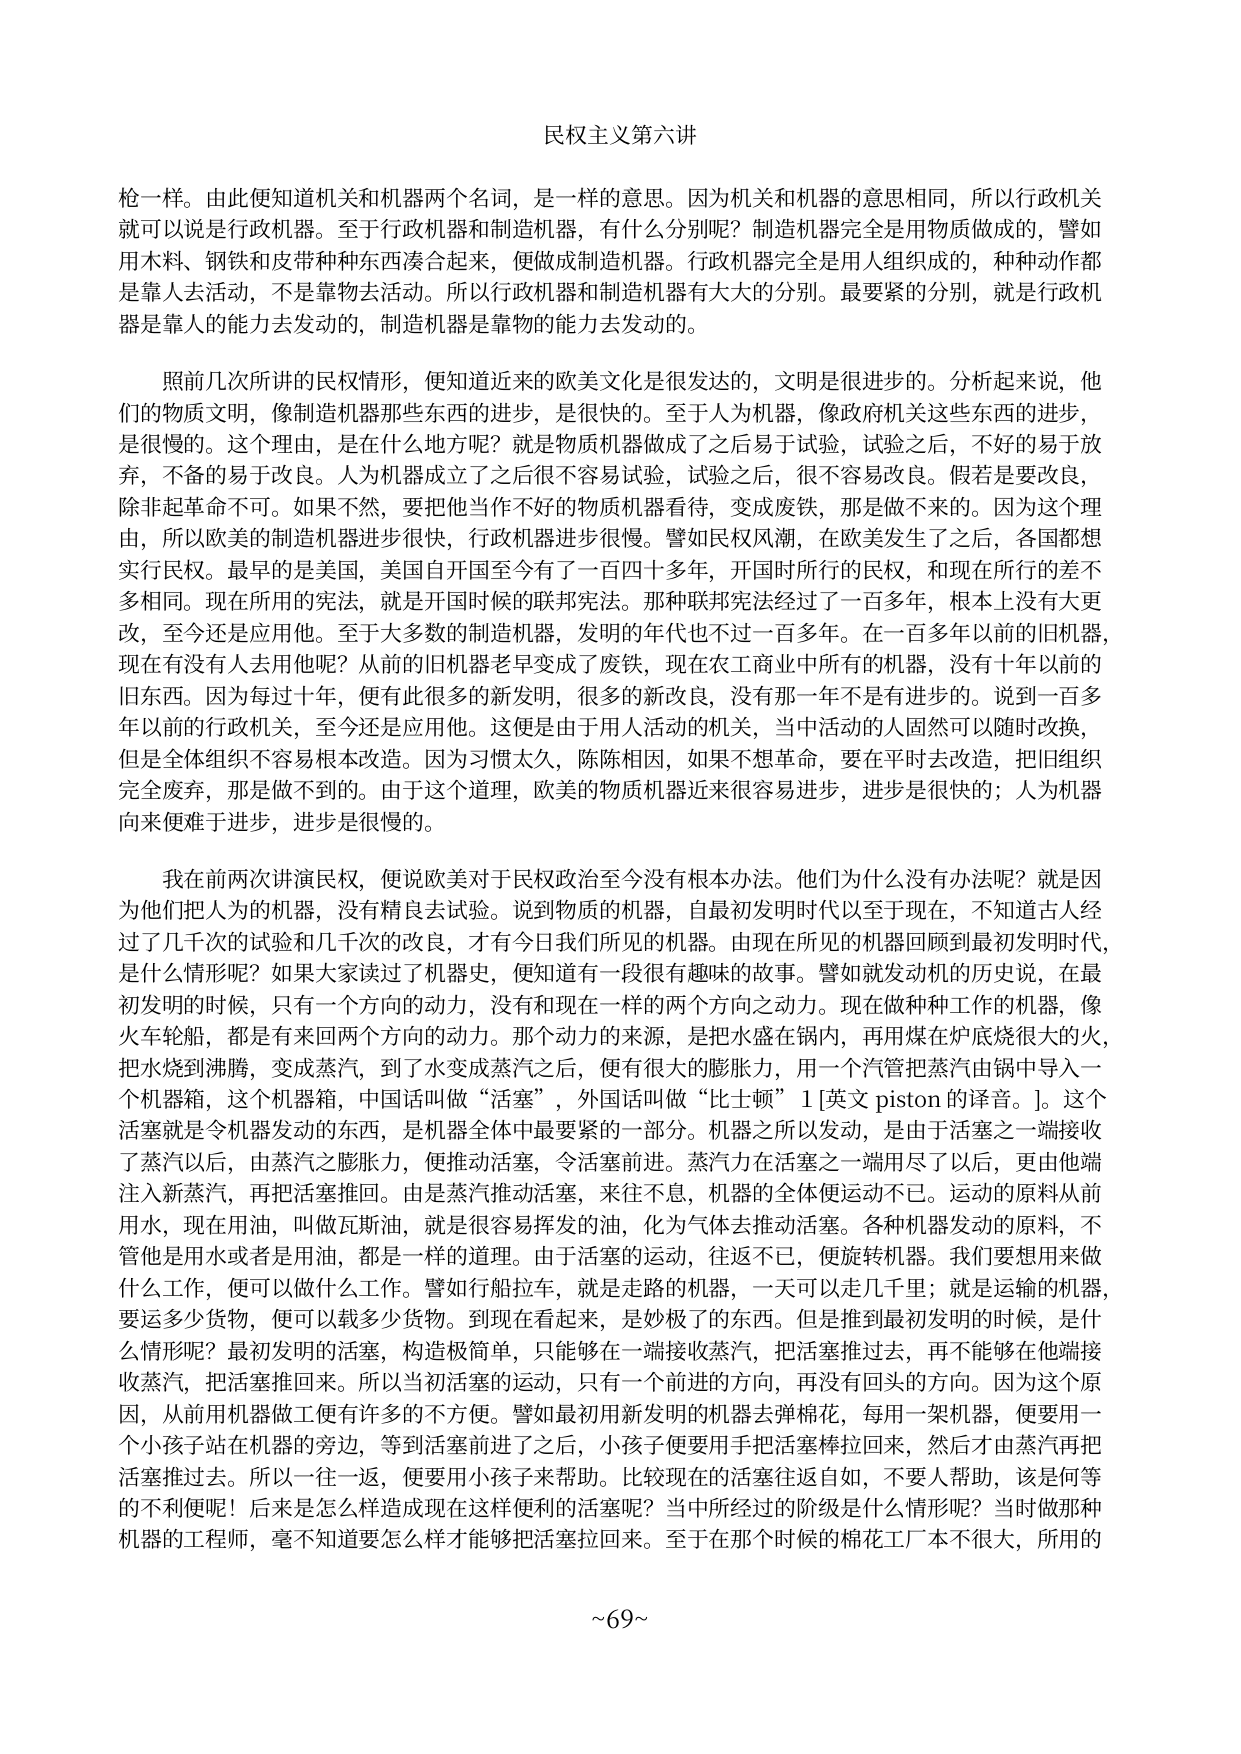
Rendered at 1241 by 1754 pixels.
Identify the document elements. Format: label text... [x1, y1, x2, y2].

text 照前几次所讲的民权情形，便知道近来的欧美文化是很发达的，文明是很进步的。分析起来说，他们的物质文明，像制造机器那些东西的进步，是很快的。至于人为机器，像政府机关这些东西的进步，是很慢的。这个理由，是在什么地方呢？就是物质机器做成了之后易于试验，试验之后，不好的易于放弃，不备的易于改良。人为机器成立了之后很不容易试验，试验之后，很不容易改良。假若是要改良，除非起革命不可。如果不然，要把他当作不好的物质机器看待，变成废铁，那是做不来的。因为这个理由，所以欧美的制造机器进步很快，行政机器进步很慢。譬如民权风潮，在欧美发生了之后，各国都想实行民权。最早的是美国，美国自开国至今有了一百四十多年，开国时所行的民权，和现在所行的差不多相同。现在所用的宪法，就是开国时候的联邦宪法。那种联邦宪法经过了一百多年，根本上没有大更改，至今还是应用他。至于大多数的制造机器，发明的年代也不过一百多年。在一百多年以前的旧机器，现在有没有人去用他呢？从前的旧机器老早变成了废铁，现在农工商业中所有的机器，没有十年以前的旧东西。因为每过十年，便有此很多的新发明，很多的新改良，没有那一年不是有进步的。说到一百多年以前的行政机关，至今还是应用他。这便是由于用人活动的机关，当中活动的人固然可以随时改换，但是全体组织不容易根本改造。因为习惯太久，陈陈相因，如果不想革命，要在平时去改造，把旧组织完全废弃，那是做不到的。由于这个道理，欧美的物质机器近来很容易进步，进步是很快的；人为机器向来便难于进步，进步是很慢的。 [118, 364, 1122, 836]
text 我在前两次讲演民权，便说欧美对于民权政治至今没有根本办法。他们为什么没有办法呢？就是因为他们把人为的机器，没有精良去试验。说到物质的机器，自最初发明时代以至于现在，不知道古人经过了几千次的试验和几千次的改良，才有今日我们所见的机器。由现在所见的机器回顾到最初发明时代，是什么情形呢？如果大家读过了机器史，便知道有一段很有趣味的故事。譬如就发动机的历史说，在最初发明的时候，只有一个方向的动力，没有和现在一样的两个方向之动力。现在做种种工作的机器，像火车轮船，都是有来回两个方向的动力。那个动力的来源，是把水盛在锅内，再用煤在炉底烧很大的火，把水烧到沸腾，变成蒸汽，到了水变成蒸汽之后，便有很大的膨胀力，用一个汽管把蒸汽由锅中导入一个机器箱，这个机器箱，中国话叫做“活塞”，外国话叫做“比士顿”１[英文 piston的译音。]。这个活塞就是令机器发动的东西，是机器全体中最要紧的一部分。机器之所以发动，是由于活塞之一端接收了蒸汽以后，由蒸汽之膨胀力，便推动活塞，令活塞前进。蒸汽力在活塞之一端用尽了以后，更由他端注入新蒸汽，再把活塞推回。由是蒸汽推动活塞，来往不息，机器的全体便运动不已。运动的原料从前用水，现在用油，叫做瓦斯油，就是很容易挥发的油，化为气体去推动活塞。各种机器发动的原料，不管他是用水或者是用油，都是一样的道理。由于活塞的运动，往返不已，便旋转机器。我们要想用来做什么工作，便可以做什么工作。譬如行船拉车，就是走路的机器，一天可以走几千里；就是运输的机器，要运多少货物，便可以载多少货物。到现在看起来，是妙极了的东西。但是推到最初发明的时候，是什么情形呢？最初发明的活塞，构造极简单，只能够在一端接收蒸汽，把活塞推过去，再不能够在他端接收蒸汽，把活塞推回来。所以当初活塞的运动，只有一个前进的方向，再没有回头的方向。因为这个原因，从前用机器做工便有许多的不方便。譬如最初用新发明的机器去弹棉花，每用一架机器，便要用一个小孩子站在机器的旁边，等到活塞前进了之后，小孩子便要用手把活塞棒拉回来，然后才由蒸汽再把活塞推过去。所以一往一返，便要用小孩子来帮助。比较现在的活塞往返自如，不要人帮助，该是何等的不利便呢！后来是怎么样造成现在这样便利的活塞呢？当中所经过的阶级是什么情形呢？当时做那种机器的工程师，毫不知道要怎么样才能够把活塞拉回来。至于在那个时候的棉花工厂本不很大，所用的 [118, 862, 1122, 1554]
text 枪一样。由此便知道机关和机器两个名词，是一样的意思。因为机关和机器的意思相同，所以行政机关就可以说是行政机器。至于行政机器和制造机器，有什么分别呢？制造机器完全是用物质做成的，譬如用木料、钢铁和皮带种种东西凑合起来，便做成制造机器。行政机器完全是用人组织成的，种种动作都是靠人去活动，不是靠物去活动。所以行政机器和制造机器有大大的分别。最要紧的分别，就是行政机器是靠人的能力去发动的，制造机器是靠物的能力去发动的。 [118, 181, 1122, 338]
